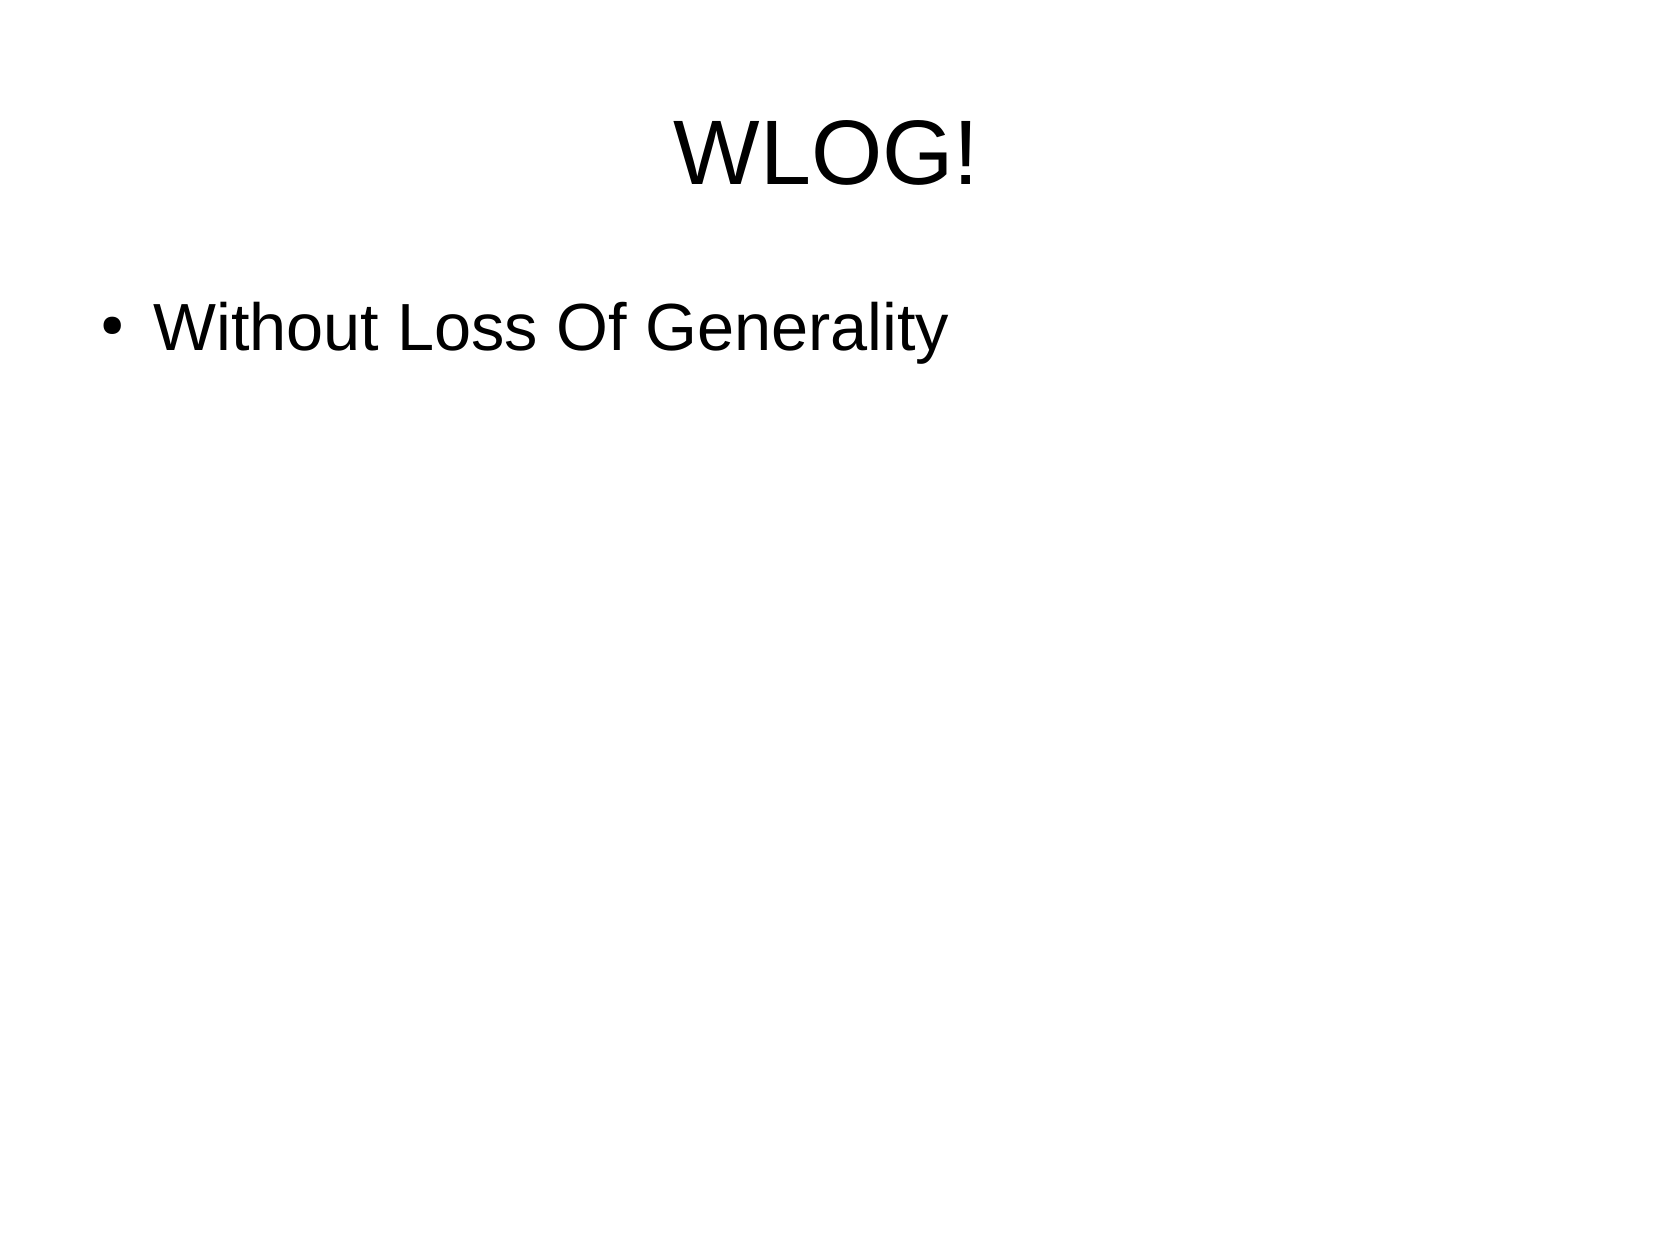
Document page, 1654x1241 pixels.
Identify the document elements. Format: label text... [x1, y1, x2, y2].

list Without Loss Of Generality [82, 290, 1571, 1010]
title WLOG! [82, 49, 1571, 257]
